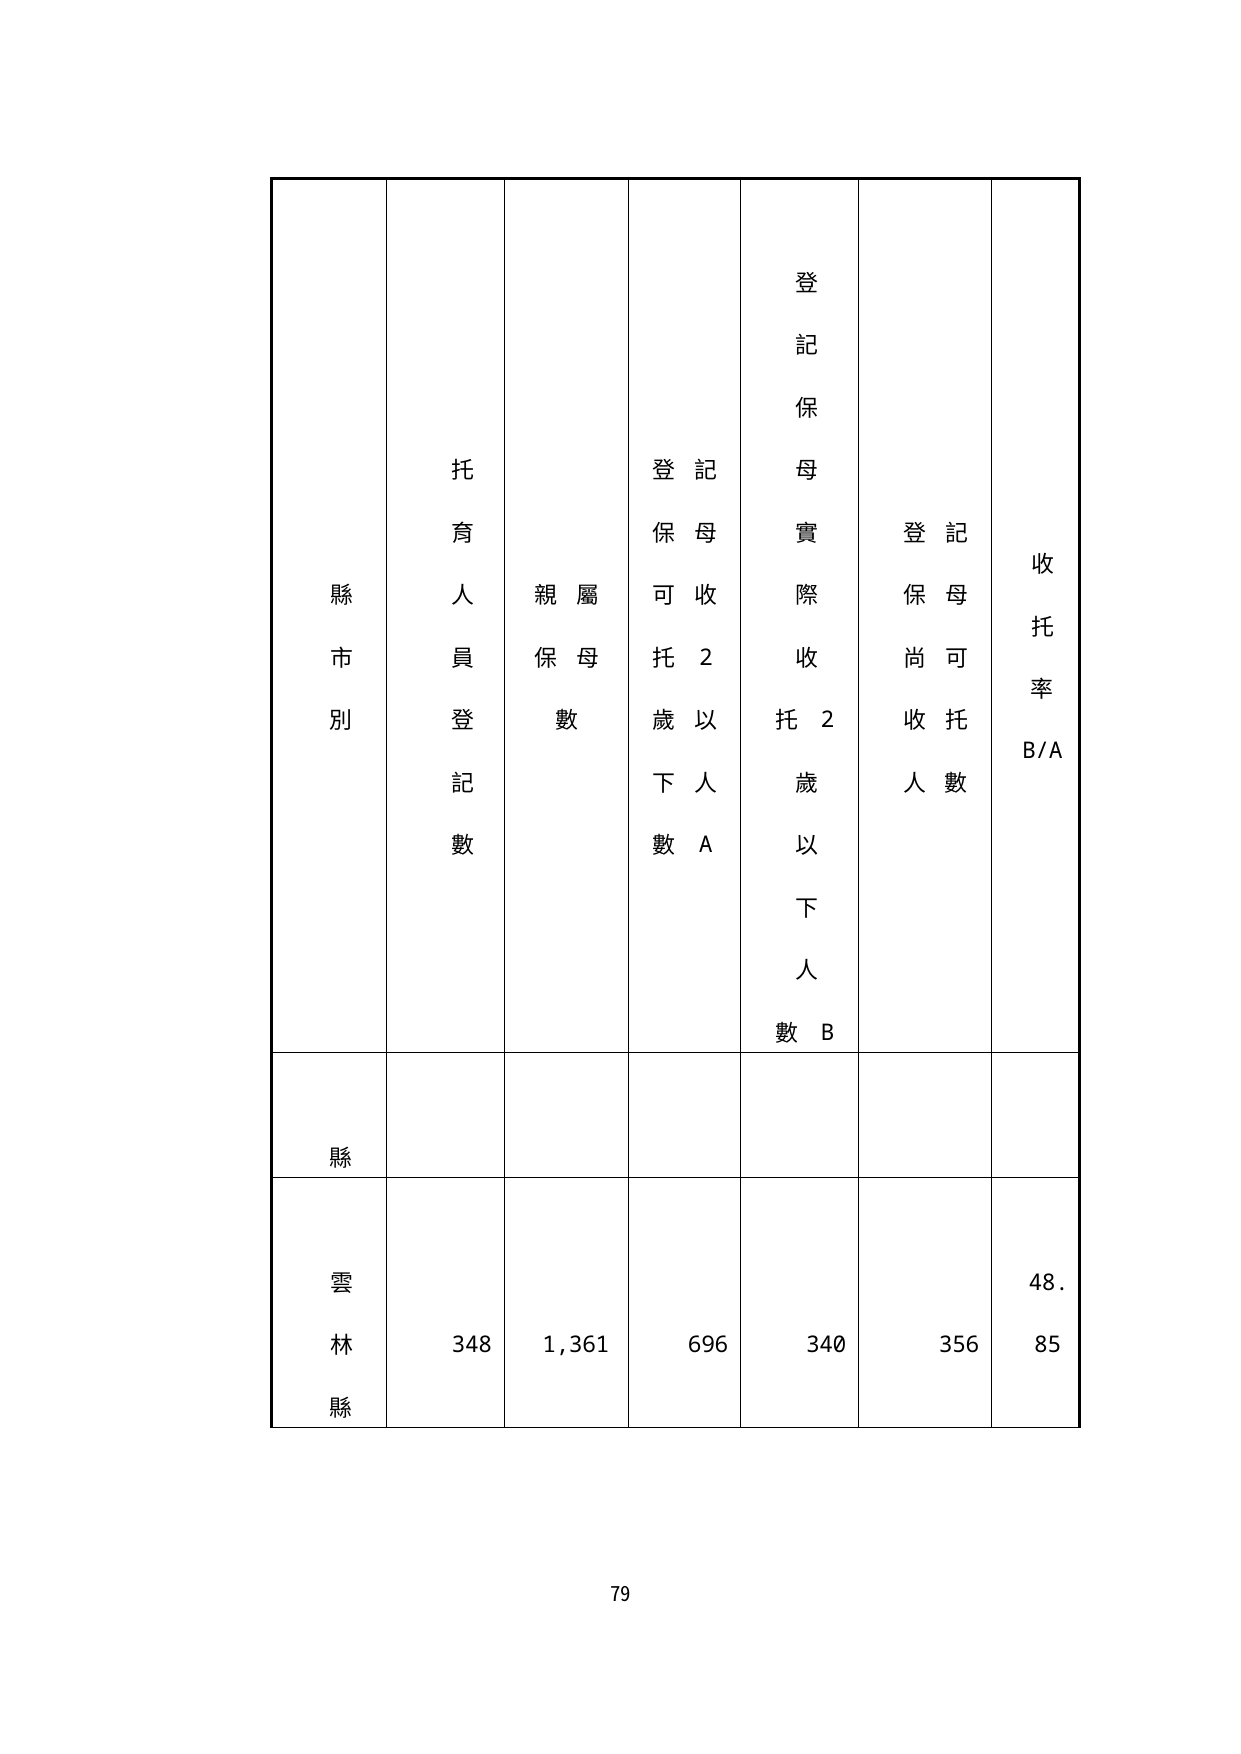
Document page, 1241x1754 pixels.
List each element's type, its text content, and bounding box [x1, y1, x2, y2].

table_header 登記保母尚可收托人數 [859, 180, 991, 1052]
table_header 登記保母可收托2歲以下人數A [629, 180, 740, 1052]
table_cell [387, 1053, 504, 1177]
table_cell 雲林縣 [273, 1178, 386, 1427]
table_cell 696 [629, 1178, 740, 1427]
table_cell [741, 1053, 858, 1177]
table_cell 348 [387, 1178, 504, 1427]
table_header 登記保母實際收托2歲以下人數B [741, 180, 858, 1052]
table_cell 340 [741, 1178, 858, 1427]
table_header 親屬保母數 [505, 180, 628, 1052]
table_cell 縣 [273, 1053, 386, 1177]
table_header 收托率 B/A [992, 180, 1078, 1052]
table_cell 356 [859, 1178, 991, 1427]
table_cell [992, 1053, 1078, 1177]
table_cell 48.85 [992, 1178, 1078, 1427]
table_cell 1,361 [505, 1178, 628, 1427]
table_header 托育人員登記數 [387, 180, 504, 1052]
table_header 縣市別 [273, 180, 386, 1052]
table_cell [859, 1053, 991, 1177]
table_cell [629, 1053, 740, 1177]
table_cell [505, 1053, 628, 1177]
